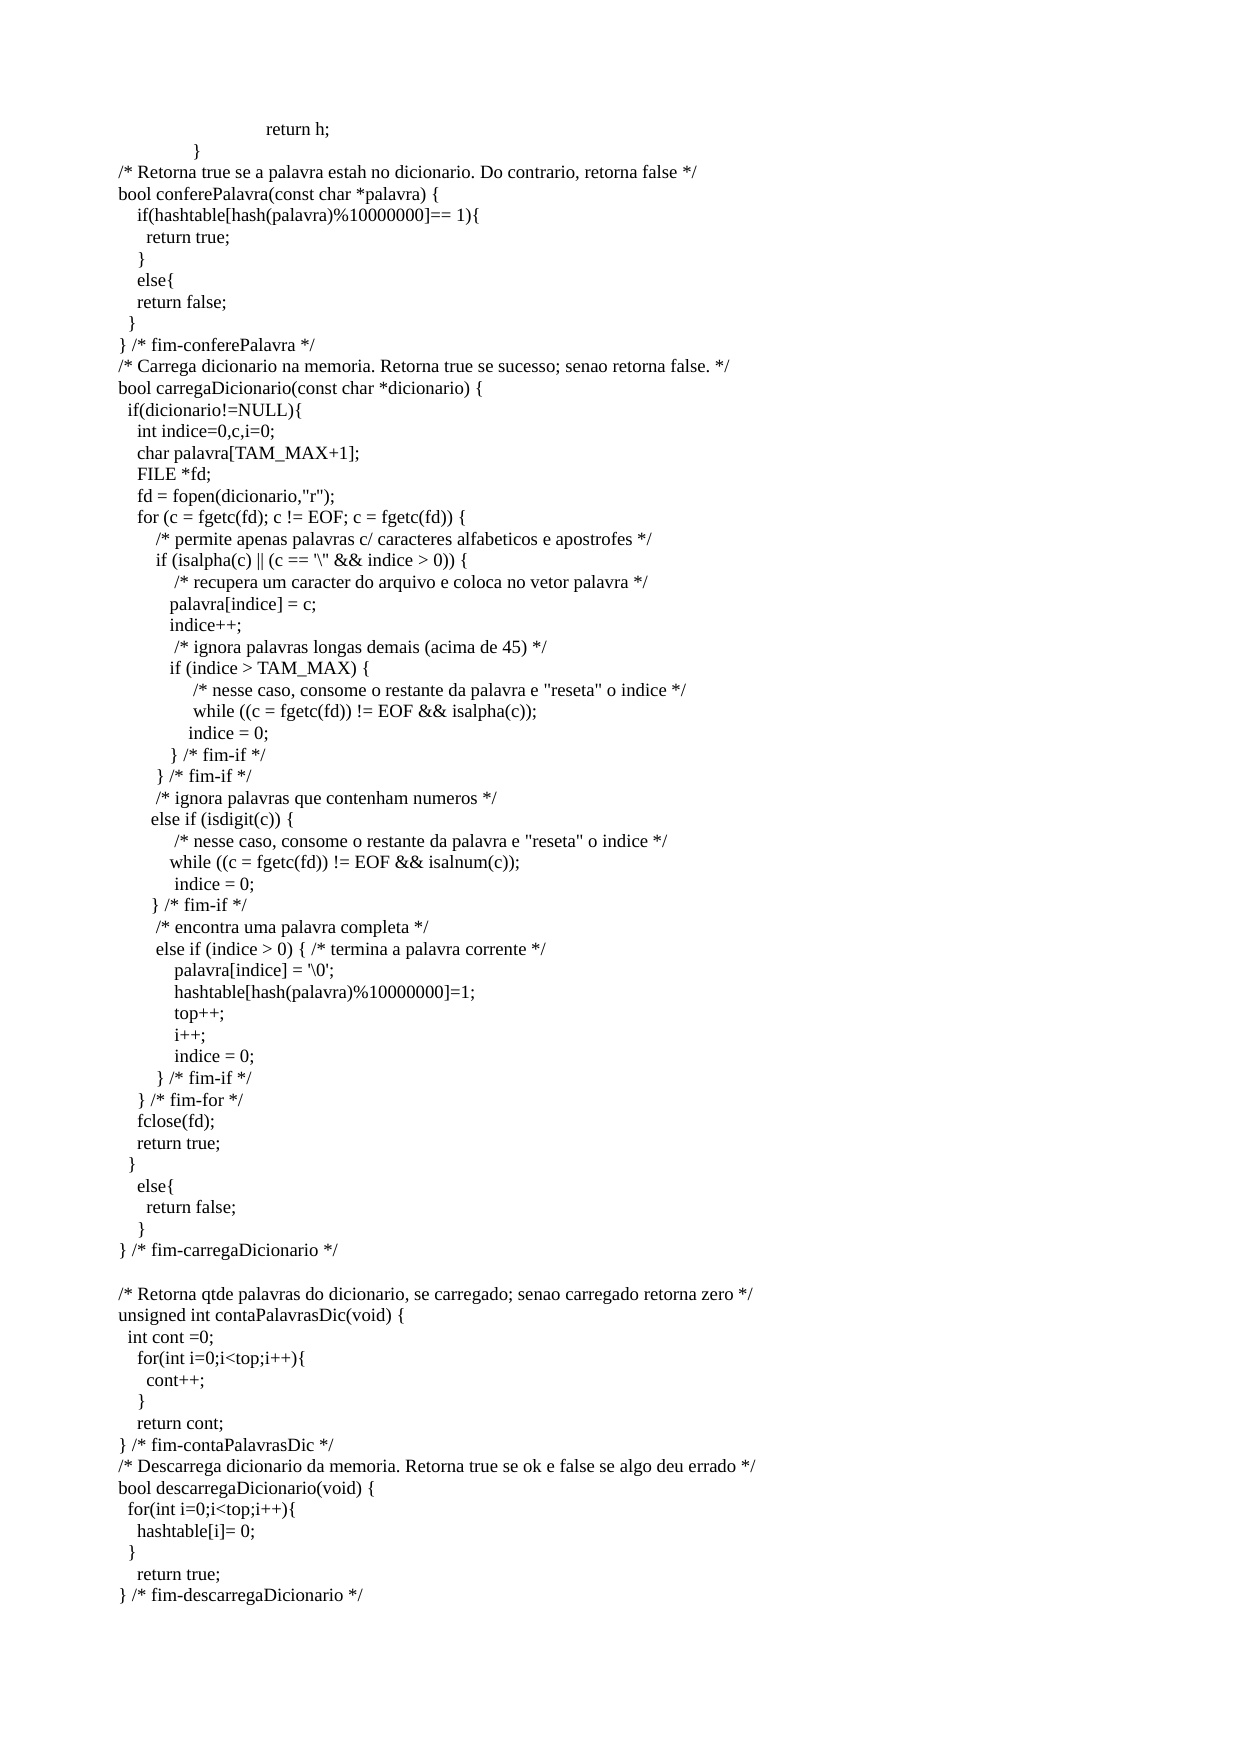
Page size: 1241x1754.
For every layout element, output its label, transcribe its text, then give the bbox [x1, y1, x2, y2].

text int cont =0; [118, 1326, 1122, 1347]
text hashtable[i]= 0; [118, 1520, 1122, 1541]
text /* ignora palavras longas demais (acima de 45) */ [118, 636, 1122, 657]
text return false; [118, 291, 1122, 312]
text } /* fim-contaPalavrasDic */ [118, 1433, 1122, 1455]
text } /* fim-carregaDicionario */ [118, 1239, 1122, 1261]
text /* permite apenas palavras c/ caracteres alfabeticos e apostrofes */ [118, 528, 1122, 549]
text } [118, 247, 1122, 269]
text } [118, 312, 1122, 334]
text return true; [118, 1132, 1122, 1153]
text else if (indice > 0) { /* termina a palavra corrente */ [118, 937, 1122, 959]
text } /* fim-if */ [118, 765, 1122, 787]
text /* Retorna qtde palavras do dicionario, se carregado; senao carregado retorna zero */ [118, 1282, 1122, 1304]
text bool descarregaDicionario(void) { [118, 1477, 1122, 1498]
text bool carregaDicionario(const char *dicionario) { [118, 377, 1122, 398]
text FILE *fd; [118, 463, 1122, 485]
text /* Retorna true se a palavra estah no dicionario. Do contrario, retorna false */ [118, 161, 1122, 183]
text /* Carrega dicionario na memoria. Retorna true se sucesso; senao retorna false. */ [118, 355, 1122, 377]
text indice = 0; [118, 873, 1122, 894]
text } [118, 1218, 1122, 1239]
text } [118, 1153, 1122, 1175]
text return true; [118, 226, 1122, 247]
text int indice=0,c,i=0; [118, 420, 1122, 442]
text } /* fim-if */ [118, 1067, 1122, 1088]
text return false; [118, 1196, 1122, 1218]
text if(dicionario!=NULL){ [118, 398, 1122, 420]
text } [118, 140, 1122, 161]
text fclose(fd); [118, 1110, 1122, 1132]
text palavra[indice] = '\0'; [118, 959, 1122, 981]
text return h; [118, 118, 1122, 140]
text for (c = fgetc(fd); c != EOF; c = fgetc(fd)) { [118, 506, 1122, 528]
text /* nesse caso, consome o restante da palavra e "reseta" o indice */ [118, 830, 1122, 851]
text indice++; [118, 614, 1122, 636]
text } /* fim-for */ [118, 1088, 1122, 1110]
text /* Descarrega dicionario da memoria. Retorna true se ok e false se algo deu errado */ [118, 1455, 1122, 1477]
text if (isalpha(c) || (c == '\'' && indice > 0)) { [118, 549, 1122, 571]
text indice = 0; [118, 722, 1122, 743]
text bool conferePalavra(const char *palavra) { [118, 183, 1122, 204]
text fd = fopen(dicionario,"r"); [118, 485, 1122, 506]
text } /* fim-conferePalavra */ [118, 334, 1122, 355]
text else{ [118, 269, 1122, 291]
text /* recupera um caracter do arquivo e coloca no vetor palavra */ [118, 571, 1122, 592]
text } [118, 1541, 1122, 1563]
text top++; [118, 1002, 1122, 1024]
text cont++; [118, 1369, 1122, 1390]
text palavra[indice] = c; [118, 592, 1122, 614]
text return cont; [118, 1412, 1122, 1433]
text if (indice > TAM_MAX) { [118, 657, 1122, 679]
text } /* fim-if */ [118, 894, 1122, 916]
text for(int i=0;i<top;i++){ [118, 1347, 1122, 1369]
text /* nesse caso, consome o restante da palavra e "reseta" o indice */ [118, 679, 1122, 700]
text if(hashtable[hash(palavra)%10000000]== 1){ [118, 204, 1122, 226]
text else{ [118, 1175, 1122, 1196]
text } /* fim-if */ [118, 743, 1122, 765]
text } /* fim-descarregaDicionario */ [118, 1584, 1122, 1606]
text hashtable[hash(palavra)%10000000]=1; [118, 981, 1122, 1002]
text while ((c = fgetc(fd)) != EOF && isalpha(c)); [118, 700, 1122, 722]
text while ((c = fgetc(fd)) != EOF && isalnum(c)); [118, 851, 1122, 873]
text for(int i=0;i<top;i++){ [118, 1498, 1122, 1520]
text i++; [118, 1024, 1122, 1045]
text } [118, 1390, 1122, 1412]
text indice = 0; [118, 1045, 1122, 1067]
text else if (isdigit(c)) { [118, 808, 1122, 830]
text return true; [118, 1563, 1122, 1584]
text char palavra[TAM_MAX+1]; [118, 442, 1122, 463]
text /* ignora palavras que contenham numeros */ [118, 787, 1122, 808]
text unsigned int contaPalavrasDic(void) { [118, 1304, 1122, 1326]
text /* encontra uma palavra completa */ [118, 916, 1122, 937]
